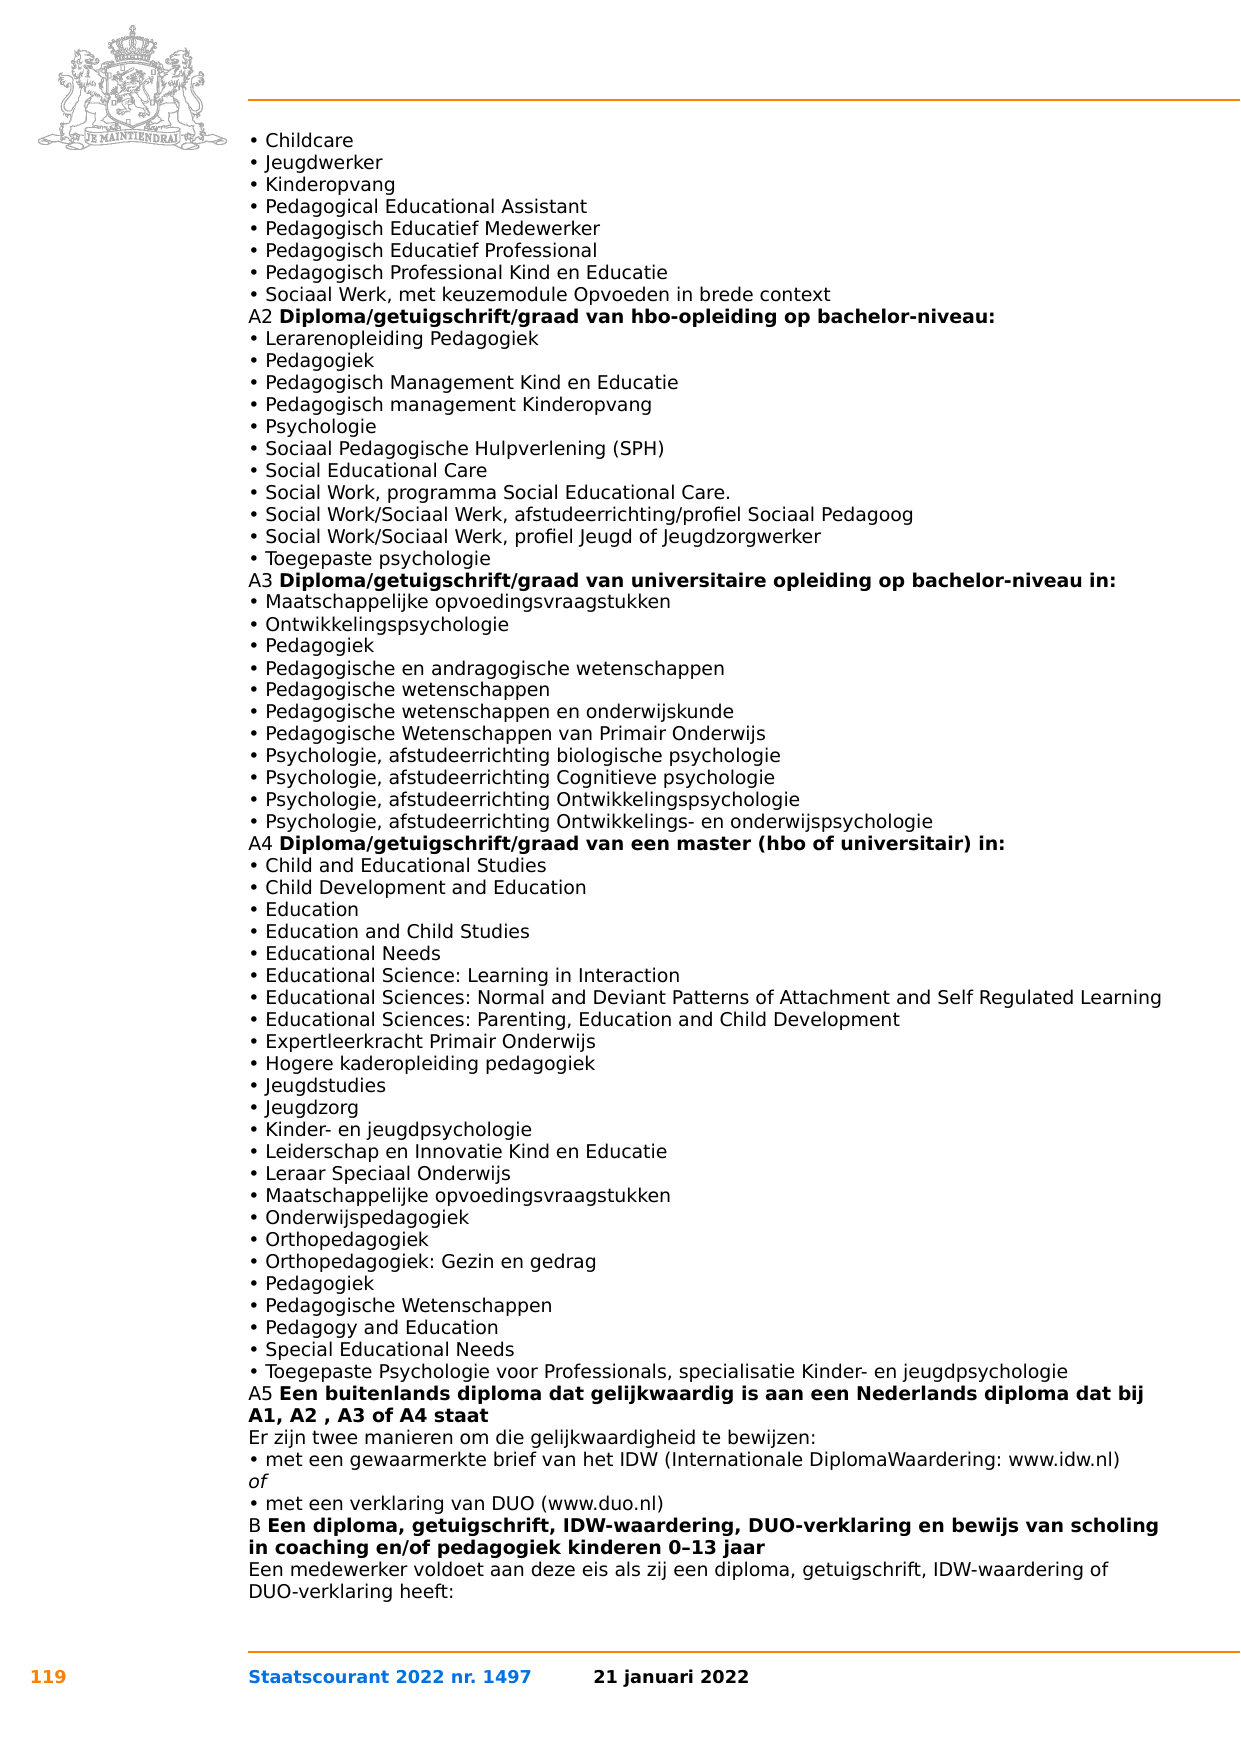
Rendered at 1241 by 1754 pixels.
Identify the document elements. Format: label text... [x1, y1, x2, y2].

text Een medewerker voldoet aan deze eis als zij een diploma, getuigschrift, IDW-waardering of DUO-verklaring heeft: [248, 1558, 1163, 1602]
text • Pedagogical Educational Assistant [248, 196, 1163, 218]
text • Pedagogische wetenschappen [248, 679, 1163, 701]
text • Toegepaste psychologie [248, 547, 1163, 569]
text Er zijn twee manieren om die gelijkwaardigheid te bewijzen: [248, 1427, 1163, 1449]
text • Child Development and Education [248, 877, 1163, 899]
text • Leiderschap en Innovatie Kind en Educatie [248, 1141, 1163, 1163]
text • Pedagogisch Management Kind en Educatie [248, 372, 1163, 394]
text • Educational Sciences: Normal and Deviant Patterns of Attachment and Self Regulated Learning [248, 987, 1163, 1009]
text A2 Diploma/getuigschrift/graad van hbo-opleiding op bachelor-niveau: [248, 306, 1163, 328]
text A4 Diploma/getuigschrift/graad van een master (hbo of universitair) in: [248, 833, 1163, 855]
text • Pedagogische wetenschappen en onderwijskunde [248, 701, 1163, 723]
text • met een verklaring van DUO (www.duo.nl) [248, 1493, 1163, 1514]
text • Child and Educational Studies [248, 855, 1163, 877]
text • Sociaal Werk, met keuzemodule Opvoeden in brede context [248, 284, 1163, 306]
text • Kinderopvang [248, 174, 1163, 196]
text • Psychologie, afstudeerrichting Cognitieve psychologie [248, 767, 1163, 789]
text • Kinder- en jeugdpsychologie [248, 1119, 1163, 1141]
text • Orthopedagogiek: Gezin en gedrag [248, 1251, 1163, 1273]
text • Special Educational Needs [248, 1339, 1163, 1361]
text • Pedagogische Wetenschappen [248, 1295, 1163, 1317]
text • Pedagogiek [248, 1273, 1163, 1295]
text • Social Work/Sociaal Werk, afstudeerrichting/profiel Sociaal Pedagoog [248, 503, 1163, 526]
text • Social Educational Care [248, 459, 1163, 482]
text • Pedagogisch Educatief Professional [248, 240, 1163, 262]
text • Pedagogiek [248, 635, 1163, 657]
text • Ontwikkelingspsychologie [248, 613, 1163, 635]
text • Psychologie, afstudeerrichting biologische psychologie [248, 745, 1163, 767]
text of [248, 1471, 1163, 1493]
text • Pedagogy and Education [248, 1317, 1163, 1339]
text • Psychologie [248, 416, 1163, 438]
text • Sociaal Pedagogische Hulpverlening (SPH) [248, 438, 1163, 459]
text • Maatschappelijke opvoedingsvraagstukken [248, 1185, 1163, 1207]
text B Een diploma, getuigschrift, IDW-waardering, DUO-verklaring en bewijs van scholing in coaching en/of pedagogiek kinderen 0–13 jaar [248, 1514, 1163, 1558]
text • Expertleerkracht Primair Onderwijs [248, 1031, 1163, 1053]
text • met een gewaarmerkte brief van het IDW (Internationale DiplomaWaardering: www.idw.nl) [248, 1449, 1163, 1471]
text • Onderwijspedagogiek [248, 1207, 1163, 1229]
text • Leraar Speciaal Onderwijs [248, 1163, 1163, 1185]
text • Social Work, programma Social Educational Care. [248, 482, 1163, 503]
text • Toegepaste Psychologie voor Professionals, specialisatie Kinder- en jeugdpsychologie [248, 1361, 1163, 1383]
text • Psychologie, afstudeerrichting Ontwikkelingspsychologie [248, 789, 1163, 811]
text • Jeugdwerker [248, 152, 1163, 174]
text • Pedagogisch Educatief Medewerker [248, 218, 1163, 240]
text • Jeugdzorg [248, 1097, 1163, 1119]
text • Pedagogisch Professional Kind en Educatie [248, 262, 1163, 284]
text • Hogere kaderopleiding pedagogiek [248, 1053, 1163, 1075]
text A3 Diploma/getuigschrift/graad van universitaire opleiding op bachelor-niveau in: [248, 569, 1163, 591]
text • Educational Sciences: Parenting, Education and Child Development [248, 1009, 1163, 1031]
text • Childcare [248, 130, 1163, 152]
text • Education and Child Studies [248, 921, 1163, 943]
text • Pedagogische Wetenschappen van Primair Onderwijs [248, 723, 1163, 745]
text • Maatschappelijke opvoedingsvraagstukken [248, 591, 1163, 613]
text A5 Een buitenlands diploma dat gelijkwaardig is aan een Nederlands diploma dat bij A1, A2 , A3 of A4 staat [248, 1383, 1163, 1427]
text • Lerarenopleiding Pedagogiek [248, 328, 1163, 350]
text • Pedagogische en andragogische wetenschappen [248, 657, 1163, 679]
text • Education [248, 899, 1163, 921]
text • Social Work/Sociaal Werk, profiel Jeugd of Jeugdzorgwerker [248, 526, 1163, 547]
text • Jeugdstudies [248, 1075, 1163, 1097]
text • Educational Science: Learning in Interaction [248, 965, 1163, 987]
text • Educational Needs [248, 943, 1163, 965]
text • Pedagogiek [248, 350, 1163, 372]
text • Psychologie, afstudeerrichting Ontwikkelings- en onderwijspsychologie [248, 811, 1163, 833]
text • Orthopedagogiek [248, 1229, 1163, 1251]
text • Pedagogisch management Kinderopvang [248, 394, 1163, 416]
picture [38, 25, 227, 150]
